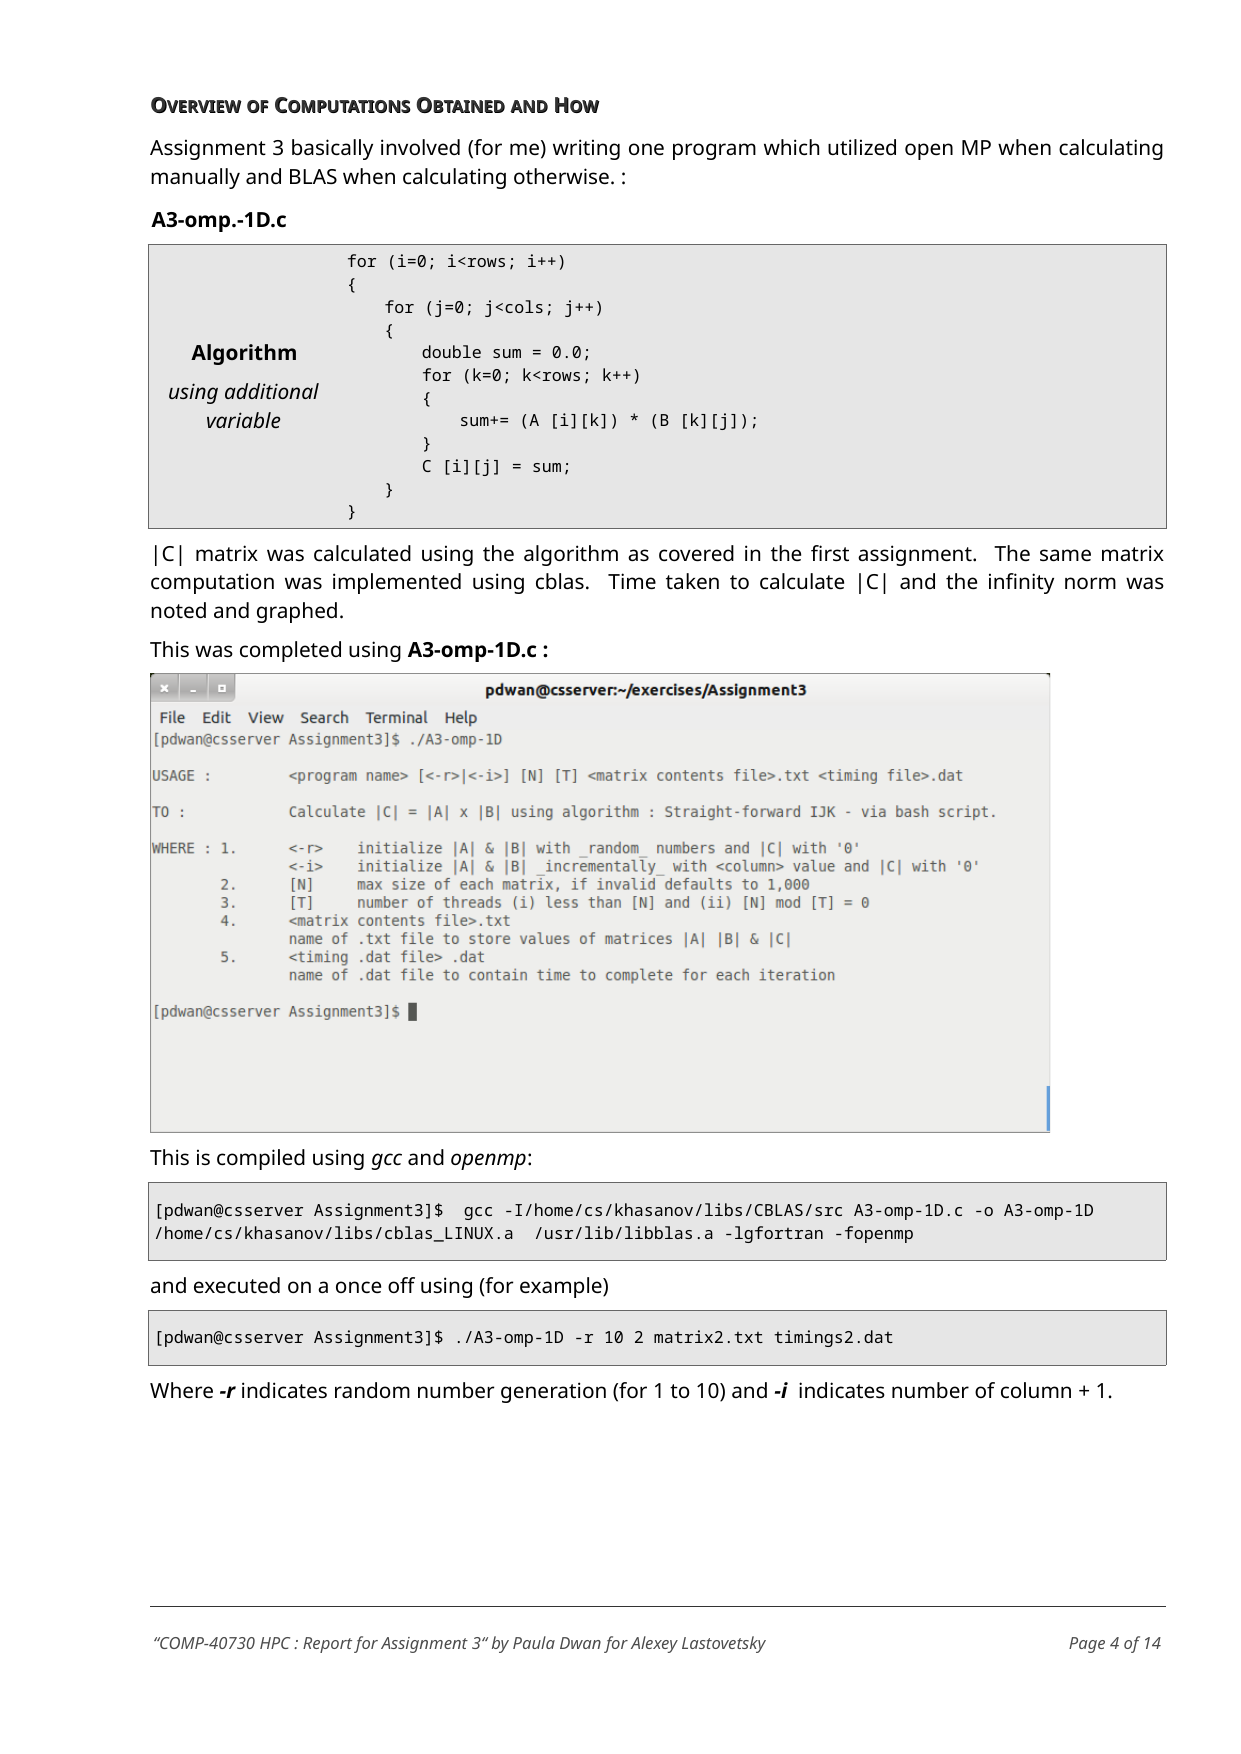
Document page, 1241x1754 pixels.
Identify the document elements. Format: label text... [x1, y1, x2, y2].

text This is compiled using gcc and openmp: [150, 1143, 1166, 1172]
subtitle Overview of Computations Obtained and How [150, 90, 1166, 118]
text Where -r indicates random number generation (for 1 to 10) and -i indicates number of column + 1. [150, 1376, 1166, 1404]
text |C| matrix was calculated using the algorithm as covered in the first assignment. The same matrix computation was implemented using cblas. Time taken to calculate |C| and the infinity norm was noted and graphed. [150, 539, 1166, 624]
list A3-omp.-1D.c [151, 205, 1166, 234]
text This was completed using A3-omp-1D.c : [150, 635, 1166, 663]
picture [150, 673, 1050, 1133]
table_header [pdwan@csserver Assignment3]$ ./A3-omp-1D -r 10 2 matrix2.txt timings2.dat [149, 1311, 1166, 1365]
table_header Algorithm using additional variable [149, 245, 341, 528]
text and executed on a once off using (for example) [150, 1271, 1166, 1299]
table_header [pdwan@csserver Assignment3]$ gcc -I/home/cs/khasanov/libs/CBLAS/src A3-omp-1D.c -o A3-omp-1D /home/cs/khasanov/libs/cblas_LINUX.a /usr/lib/libblas.a -lgfortran -fopenmp [149, 1183, 1166, 1260]
text Assignment 3 basically involved (for me) writing one program which utilized open MP when calculating manually and BLAS when calculating otherwise. : [150, 133, 1166, 190]
table_header for (i=0; i<rows; i++) { for (j=0; j<cols; j++) { double sum = 0.0; for (k=0; k<rows; k++) { sum+= (A [i][k]) * (B [k][j]); } C [i][j] = sum; } } [341, 245, 1166, 528]
